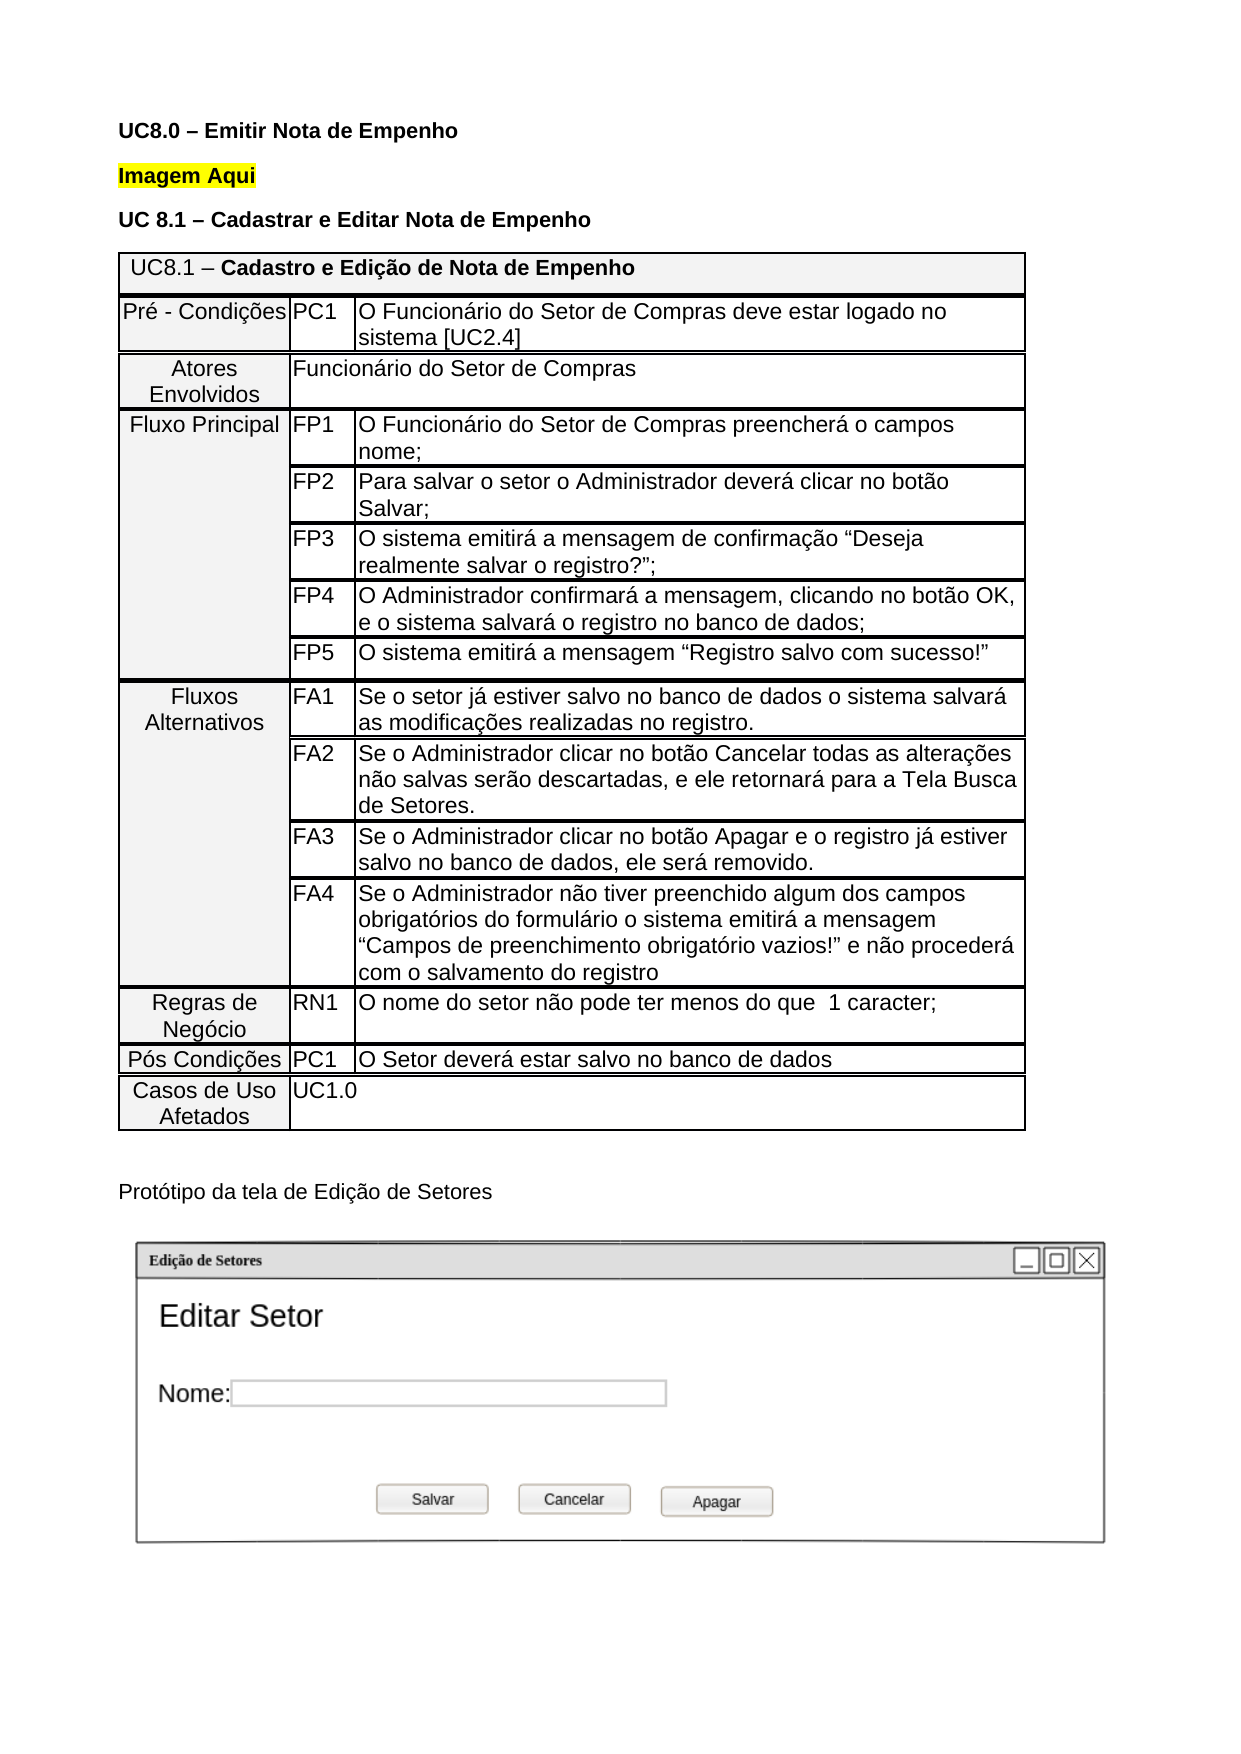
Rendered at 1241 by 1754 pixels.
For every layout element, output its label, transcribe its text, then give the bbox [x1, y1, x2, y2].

table_cell O sistema emitirá a mensagem de confirmação “Deseja realmente salvar o registro?”; [356, 525, 1024, 578]
table_cell O nome do setor não pode ter menos do que 1 caracter; [356, 989, 1024, 1042]
table_cell Fluxo Principal [120, 411, 289, 678]
table_cell PC1 [291, 298, 354, 350]
table_cell Fluxos Alternativos [120, 683, 289, 985]
table_cell FA3 [291, 823, 354, 876]
table_cell Para salvar o setor o Administrador deverá clicar no botão Salvar; [356, 468, 1024, 521]
table_cell FA1 [291, 683, 354, 735]
table_cell O Setor deverá estar salvo no banco de dados [356, 1046, 1024, 1072]
table_cell FP1 [291, 411, 354, 464]
text Protótipo da tela de Edição de Setores [118, 1179, 1122, 1204]
table_cell O Funcionário do Setor de Compras preencherá o campos nome; [356, 411, 1024, 464]
table_header UC8.1 – Cadastro e Edição de Nota de Empenho [120, 254, 1024, 293]
text UC8.0 – Emitir Nota de Empenho [118, 118, 1122, 143]
table_cell FP3 [291, 525, 354, 578]
picture [118, 1223, 1123, 1560]
table_cell O Funcionário do Setor de Compras deve estar logado no sistema [UC2.4] [356, 298, 1024, 350]
table_cell Se o Administrador clicar no botão Cancelar todas as alterações não salvas serão descartadas, e ele retornará para a Tela Busca de Setores. [356, 740, 1024, 819]
table_cell O sistema emitirá a mensagem “Registro salvo com sucesso!” [356, 639, 1024, 678]
table_cell Se o Administrador não tiver preenchido algum dos campos obrigatórios do formulário o sistema emitirá a mensagem “Campos de preenchimento obrigatório vazios!” e não procederá com o salvamento do registro [356, 880, 1024, 985]
table_cell FA4 [291, 880, 354, 985]
table_cell Regras de Negócio [120, 989, 289, 1042]
table_cell UC1.0 [291, 1077, 1024, 1129]
table_cell Pós Condições [120, 1046, 289, 1072]
table_cell Se o setor já estiver salvo no banco de dados o sistema salvará as modificações realizadas no registro. [356, 683, 1024, 735]
table_cell PC1 [291, 1046, 354, 1072]
table_cell FA2 [291, 740, 354, 819]
table_cell Se o Administrador clicar no botão Apagar e o registro já estiver salvo no banco de dados, ele será removido. [356, 823, 1024, 876]
table_cell Funcionário do Setor de Compras [291, 355, 1024, 407]
table_cell Casos de Uso Afetados [120, 1077, 289, 1129]
table_cell FP2 [291, 468, 354, 521]
table_cell Pré - Condições [120, 298, 289, 350]
table_cell O Administrador confirmará a mensagem, clicando no botão OK, e o sistema salvará o registro no banco de dados; [356, 582, 1024, 635]
text Imagem Aqui [118, 163, 1122, 188]
table_cell Atores Envolvidos [120, 355, 289, 407]
table_cell FP5 [291, 639, 354, 678]
table_cell FP4 [291, 582, 354, 635]
table_cell RN1 [291, 989, 354, 1042]
text UC 8.1 – Cadastrar e Editar Nota de Empenho [118, 207, 1122, 232]
